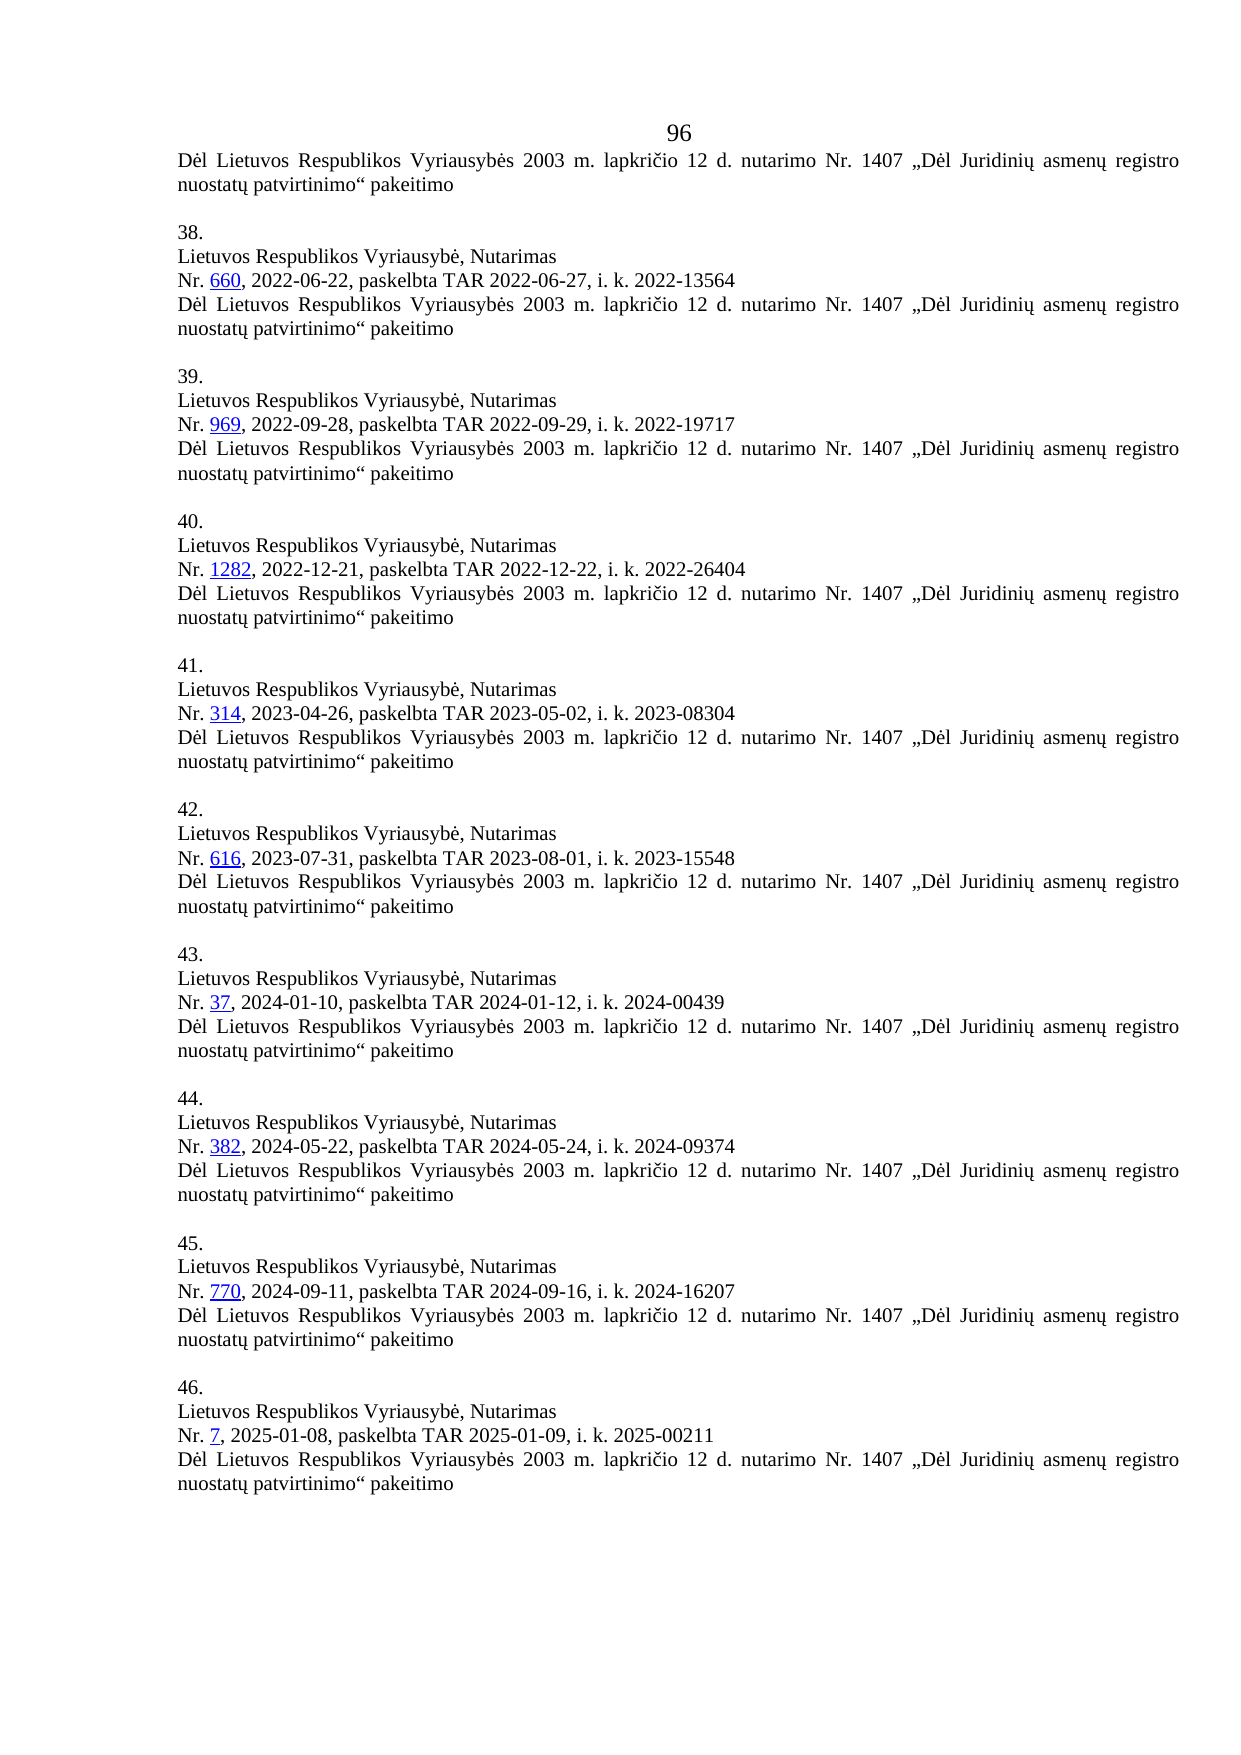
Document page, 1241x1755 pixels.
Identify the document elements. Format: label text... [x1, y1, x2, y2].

text 40. [177, 508, 1181, 533]
text Dėl Lietuvos Respublikos Vyriausybės 2003 m. lapkričio 12 d. nutarimo Nr. 1407 „Dėl Juridinių asmenų registro nuostatų patvirtinimo“ pakeitimo [177, 1303, 1181, 1351]
text 45. [177, 1230, 1181, 1254]
text 41. [177, 653, 1181, 677]
text Nr. 660, 2022-06-22, paskelbta TAR 2022-06-27, i. k. 2022-13564 [177, 268, 1181, 292]
text Lietuvos Respublikos Vyriausybė, Nutarimas [177, 244, 1181, 268]
text Lietuvos Respublikos Vyriausybė, Nutarimas [177, 677, 1181, 701]
text Dėl Lietuvos Respublikos Vyriausybės 2003 m. lapkričio 12 d. nutarimo Nr. 1407 „Dėl Juridinių asmenų registro nuostatų patvirtinimo“ pakeitimo [177, 1158, 1181, 1206]
text 46. [177, 1375, 1181, 1399]
text Nr. 37, 2024-01-10, paskelbta TAR 2024-01-12, i. k. 2024-00439 [177, 990, 1181, 1014]
text Nr. 382, 2024-05-22, paskelbta TAR 2024-05-24, i. k. 2024-09374 [177, 1134, 1181, 1158]
text Dėl Lietuvos Respublikos Vyriausybės 2003 m. lapkričio 12 d. nutarimo Nr. 1407 „Dėl Juridinių asmenų registro nuostatų patvirtinimo“ pakeitimo [177, 581, 1181, 629]
text Dėl Lietuvos Respublikos Vyriausybės 2003 m. lapkričio 12 d. nutarimo Nr. 1407 „Dėl Juridinių asmenų registro nuostatų patvirtinimo“ pakeitimo [177, 869, 1181, 918]
text 43. [177, 942, 1181, 966]
text Dėl Lietuvos Respublikos Vyriausybės 2003 m. lapkričio 12 d. nutarimo Nr. 1407 „Dėl Juridinių asmenų registro nuostatų patvirtinimo“ pakeitimo [177, 292, 1181, 340]
text Lietuvos Respublikos Vyriausybė, Nutarimas [177, 1110, 1181, 1134]
text 44. [177, 1086, 1181, 1110]
text Lietuvos Respublikos Vyriausybė, Nutarimas [177, 821, 1181, 845]
text Nr. 1282, 2022-12-21, paskelbta TAR 2022-12-22, i. k. 2022-26404 [177, 557, 1181, 581]
text 38. [177, 220, 1181, 244]
text Lietuvos Respublikos Vyriausybė, Nutarimas [177, 533, 1181, 557]
text Nr. 770, 2024-09-11, paskelbta TAR 2024-09-16, i. k. 2024-16207 [177, 1278, 1181, 1303]
text Nr. 314, 2023-04-26, paskelbta TAR 2023-05-02, i. k. 2023-08304 [177, 701, 1181, 725]
text 39. [177, 364, 1181, 388]
text Nr. 969, 2022-09-28, paskelbta TAR 2022-09-29, i. k. 2022-19717 [177, 412, 1181, 436]
text Lietuvos Respublikos Vyriausybė, Nutarimas [177, 1254, 1181, 1278]
text Lietuvos Respublikos Vyriausybė, Nutarimas [177, 966, 1181, 990]
text 42. [177, 797, 1181, 821]
text Dėl Lietuvos Respublikos Vyriausybės 2003 m. lapkričio 12 d. nutarimo Nr. 1407 „Dėl Juridinių asmenų registro nuostatų patvirtinimo“ pakeitimo [177, 148, 1181, 196]
text Dėl Lietuvos Respublikos Vyriausybės 2003 m. lapkričio 12 d. nutarimo Nr. 1407 „Dėl Juridinių asmenų registro nuostatų patvirtinimo“ pakeitimo [177, 1014, 1181, 1062]
text Nr. 7, 2025-01-08, paskelbta TAR 2025-01-09, i. k. 2025-00211 [177, 1423, 1181, 1447]
text Dėl Lietuvos Respublikos Vyriausybės 2003 m. lapkričio 12 d. nutarimo Nr. 1407 „Dėl Juridinių asmenų registro nuostatų patvirtinimo“ pakeitimo [177, 725, 1181, 773]
text Lietuvos Respublikos Vyriausybė, Nutarimas [177, 1399, 1181, 1423]
text Lietuvos Respublikos Vyriausybė, Nutarimas [177, 388, 1181, 412]
text Nr. 616, 2023-07-31, paskelbta TAR 2023-08-01, i. k. 2023-15548 [177, 845, 1181, 869]
text Dėl Lietuvos Respublikos Vyriausybės 2003 m. lapkričio 12 d. nutarimo Nr. 1407 „Dėl Juridinių asmenų registro nuostatų patvirtinimo“ pakeitimo [177, 436, 1181, 484]
text Dėl Lietuvos Respublikos Vyriausybės 2003 m. lapkričio 12 d. nutarimo Nr. 1407 „Dėl Juridinių asmenų registro nuostatų patvirtinimo“ pakeitimo [177, 1447, 1181, 1495]
